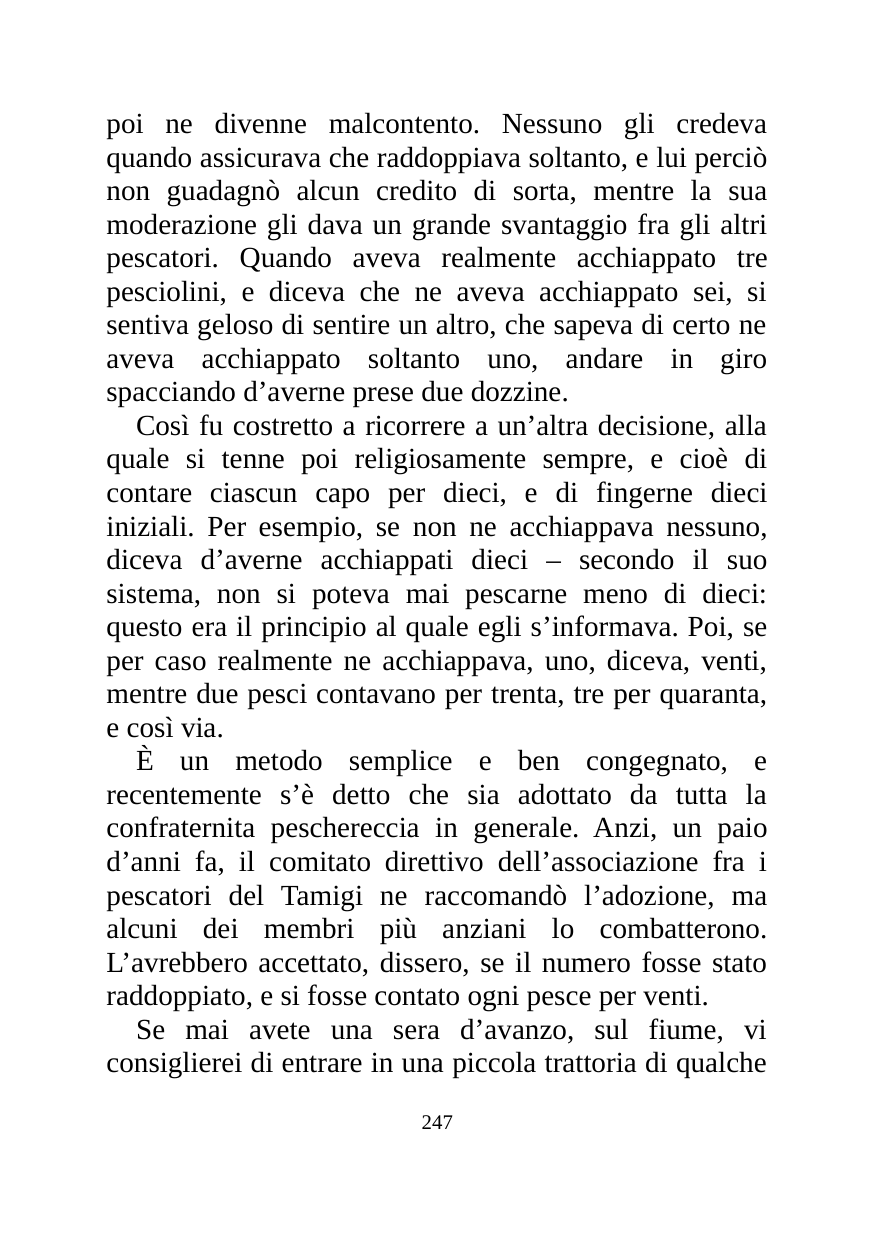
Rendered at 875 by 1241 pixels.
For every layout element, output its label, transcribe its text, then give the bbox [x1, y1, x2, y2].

text Così fu costretto a ricorrere a un’altra decisione, alla quale si tenne poi religiosamente sempre, e cioè di contare ciascun capo per dieci, e di fingerne dieci iniziali. Per esempio, se non ne acchiappava nessuno, diceva d’averne acchiappati dieci – secondo il suo sistema, non si poteva mai pescarne meno di dieci: questo era il principio al quale egli s’informava. Poi, se per caso realmente ne acchiappava, uno, diceva, venti, mentre due pesci contavano per trenta, tre per quaranta, e così via. [106, 408, 768, 743]
text Se mai avete una sera d’avanzo, sul fiume, vi consiglierei di entrare in una piccola trattoria di qualche [106, 1012, 768, 1079]
text poi ne divenne malcontento. Nessuno gli credeva quando assicurava che raddoppiava soltanto, e lui perciò non guadagnò alcun credito di sorta, mentre la sua moderazione gli dava un grande svantaggio fra gli altri pescatori. Quando aveva realmente acchiappato tre pesciolini, e diceva che ne aveva acchiappato sei, si sentiva geloso di sentire un altro, che sapeva di certo ne aveva acchiappato soltanto uno, andare in giro spacciando d’averne prese due dozzine. [106, 106, 768, 408]
text È un metodo semplice e ben congegnato, e recentemente s’è detto che sia adottato da tutta la confraternita peschereccia in generale. Anzi, un paio d’anni fa, il comitato direttivo dell’associazione fra i pescatori del Tamigi ne raccomandò l’adozione, ma alcuni dei membri più anziani lo combatterono. L’avrebbero accettato, dissero, se il numero fosse stato raddoppiato, e si fosse contato ogni pesce per venti. [106, 743, 768, 1012]
